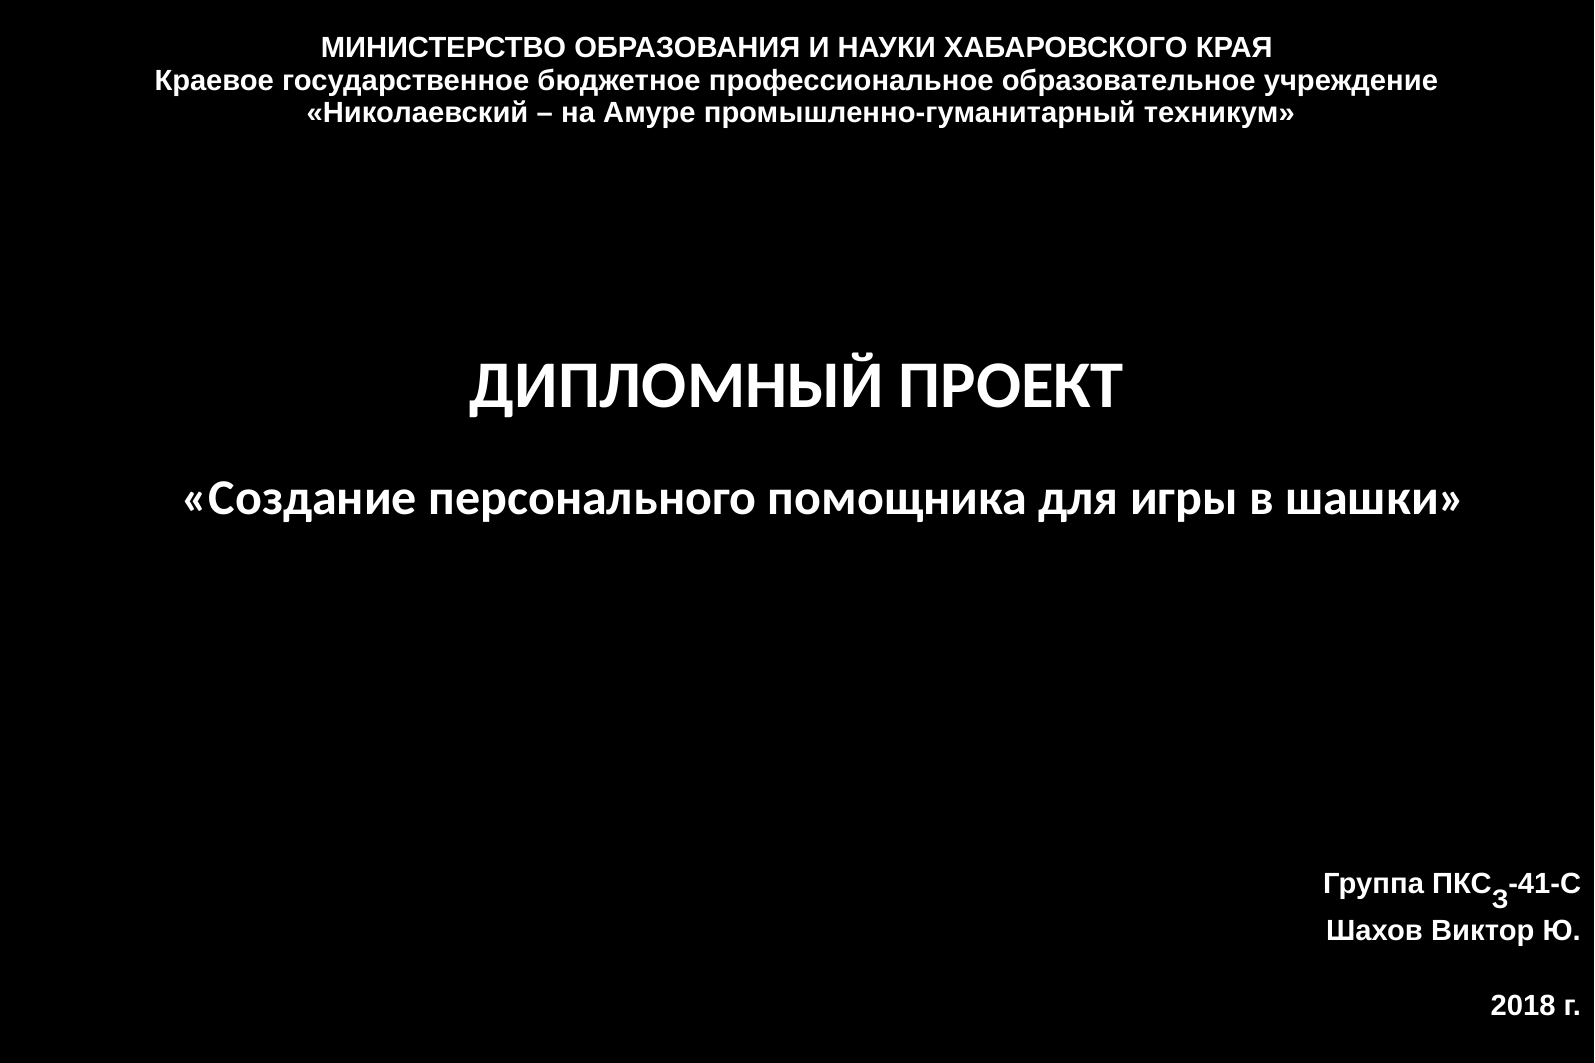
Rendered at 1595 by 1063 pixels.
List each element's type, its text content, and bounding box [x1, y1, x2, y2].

text_box ДИПЛОМНЫЙ ПРОЕКТ [454, 350, 1140, 432]
text_box МИНИСТЕРСТВО ОБРАЗОВАНИЯ И НАУКИ ХАБАРОВСКОГО КРАЯ Краевое государственное бюджетное профессиональное образовательное учреждение «Николаевский – на Амуре промышленно-гуманитарный техникум» [139, 23, 1455, 137]
text_box «Создание персонального помощника для игры в шашки» [167, 469, 1482, 535]
text_box Группа ПКСЗ-41-С Шахов Виктор Ю. 2018 г. [1308, 843, 1595, 1063]
